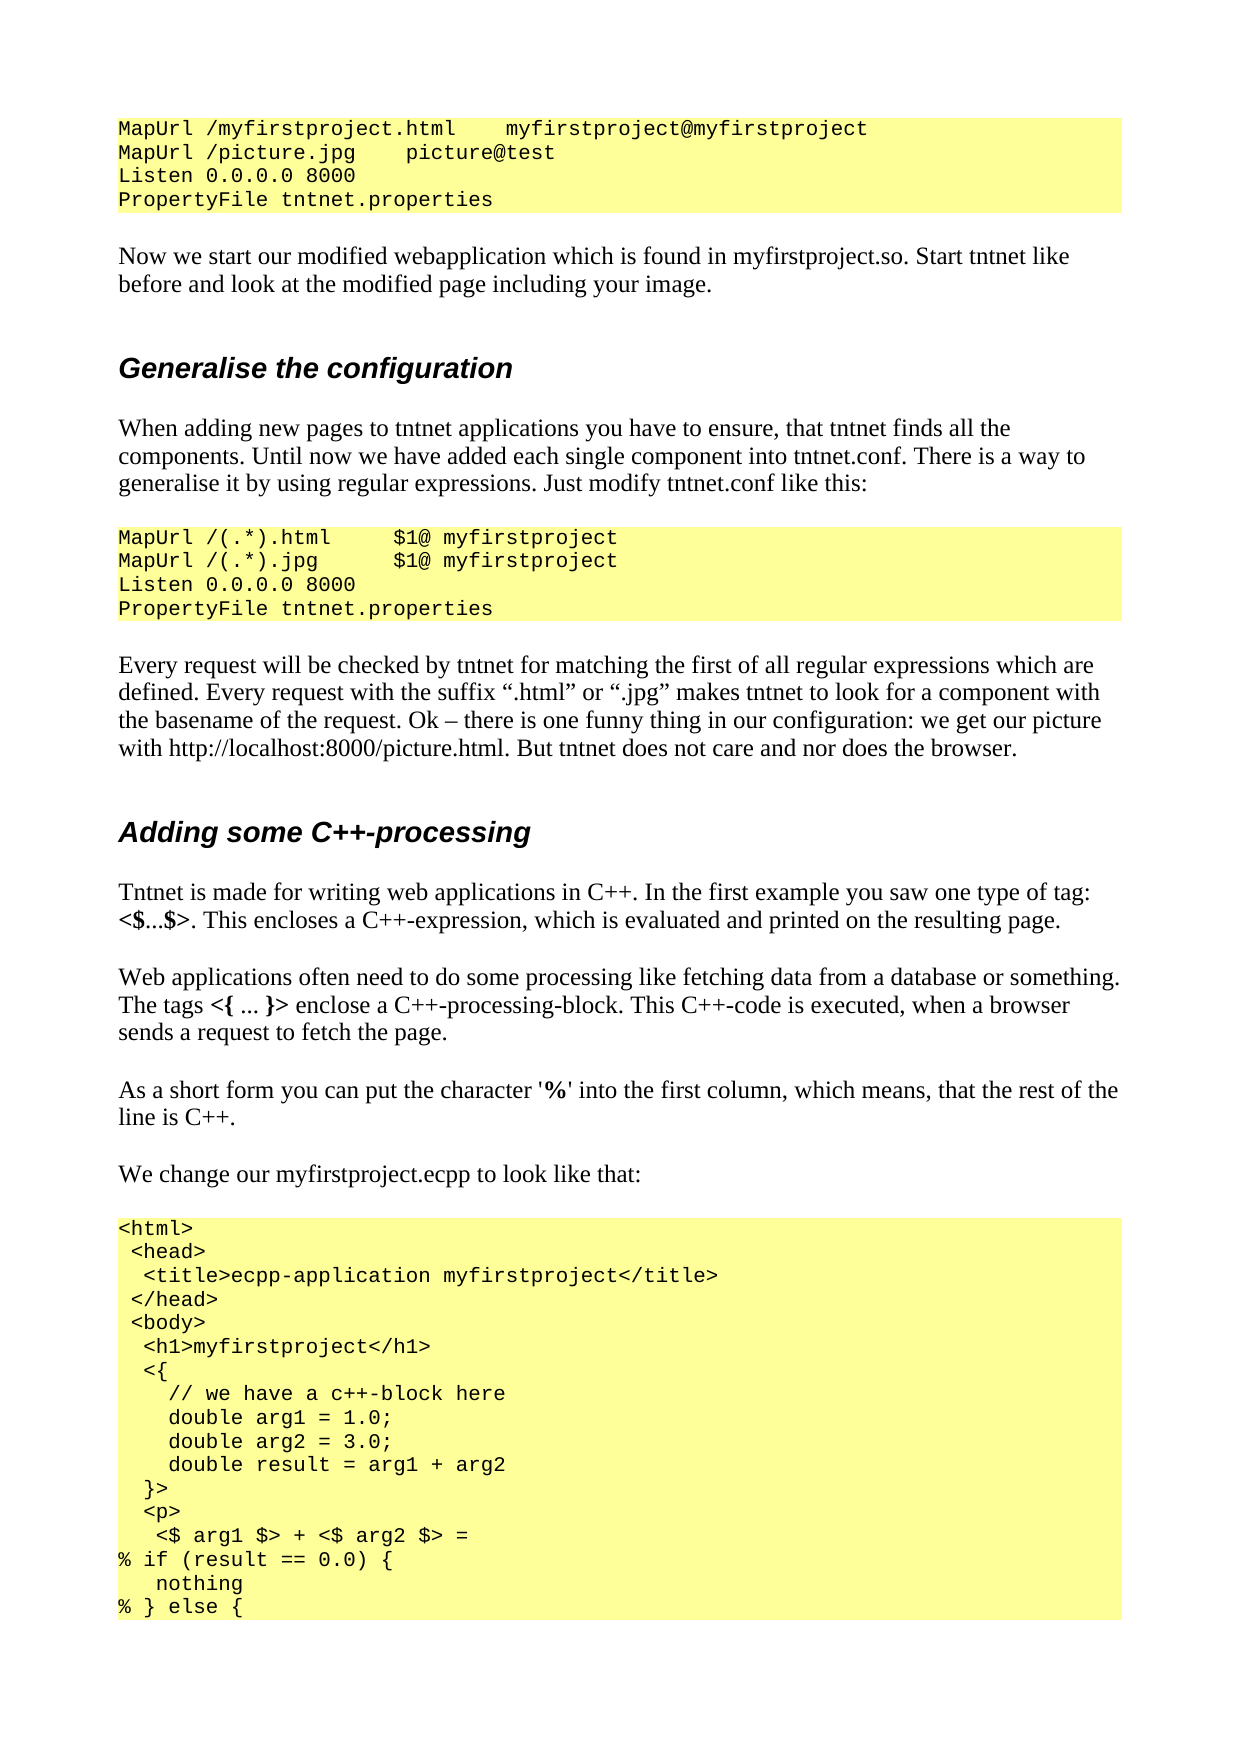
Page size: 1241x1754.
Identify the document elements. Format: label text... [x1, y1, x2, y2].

text Tntnet is made for writing web applications in C++. In the first example you saw one type of tag: <$...$>. This encloses a C++-expression, which is evaluated and printed on the resulting page. [118, 878, 1122, 934]
text }> [118, 1478, 1122, 1502]
text <$ arg1 $> + <$ arg2 $> = [118, 1525, 1122, 1549]
text <{ [118, 1360, 1122, 1383]
text MapUrl /(.*).jpg $1@ myfirstproject [118, 550, 1122, 574]
text PropertyFile tntnet.properties [118, 189, 1122, 213]
text <title>ecpp-application myfirstproject</title> [118, 1265, 1122, 1289]
text PropertyFile tntnet.properties [118, 598, 1122, 621]
text Every request will be checked by tntnet for matching the first of all regular expressions which are defined. Every request with the suffix “.html” or “.jpg” makes tntnet to look for a component with the basename of the request. Ok – there is one funny thing in our configuration: we get our picture with http://localhost:8000/picture.html. But tntnet does not care and nor does the browser. [118, 651, 1122, 762]
text nothing [118, 1572, 1122, 1596]
text Now we start our modified webapplication which is found in myfirstproject.so. Start tntnet like before and look at the modified page including your image. [118, 242, 1122, 298]
subtitle Adding some C++-processing [118, 816, 1122, 849]
text // we have a c++-block here [118, 1383, 1122, 1407]
subtitle Generalise the configuration [118, 352, 1122, 385]
text % } else { [118, 1596, 1122, 1620]
text We change our myfirstproject.ecpp to look like that: [118, 1161, 1122, 1188]
text As a short form you can put the character '%' into the first column, which means, that the rest of the line is C++. [118, 1076, 1122, 1131]
text </head> [118, 1289, 1122, 1312]
text MapUrl /(.*).html $1@ myfirstproject [118, 527, 1122, 550]
text <head> [118, 1241, 1122, 1265]
text <html> [118, 1218, 1122, 1241]
text Web applications often need to do some processing like fetching data from a database or something. The tags <{ ... }> enclose a C++-processing-block. This C++-code is executed, when a browser sends a request to fetch the page. [118, 963, 1122, 1046]
text Listen 0.0.0.0 8000 [118, 165, 1122, 189]
text When adding new pages to tntnet applications you have to ensure, that tntnet finds all the components. Until now we have added each single component into tntnet.conf. There is a way to generalise it by using regular expressions. Just modify tntnet.conf like this: [118, 414, 1122, 497]
text <p> [118, 1502, 1122, 1525]
text double arg1 = 1.0; [118, 1407, 1122, 1431]
text % if (result == 0.0) { [118, 1549, 1122, 1572]
text <h1>myfirstproject</h1> [118, 1336, 1122, 1360]
text <body> [118, 1312, 1122, 1336]
text MapUrl /picture.jpg picture@test [118, 142, 1122, 165]
text double result = arg1 + arg2 [118, 1454, 1122, 1478]
text Listen 0.0.0.0 8000 [118, 574, 1122, 598]
text double arg2 = 3.0; [118, 1431, 1122, 1454]
text MapUrl /myfirstproject.html myfirstproject@myfirstproject [118, 118, 1122, 142]
